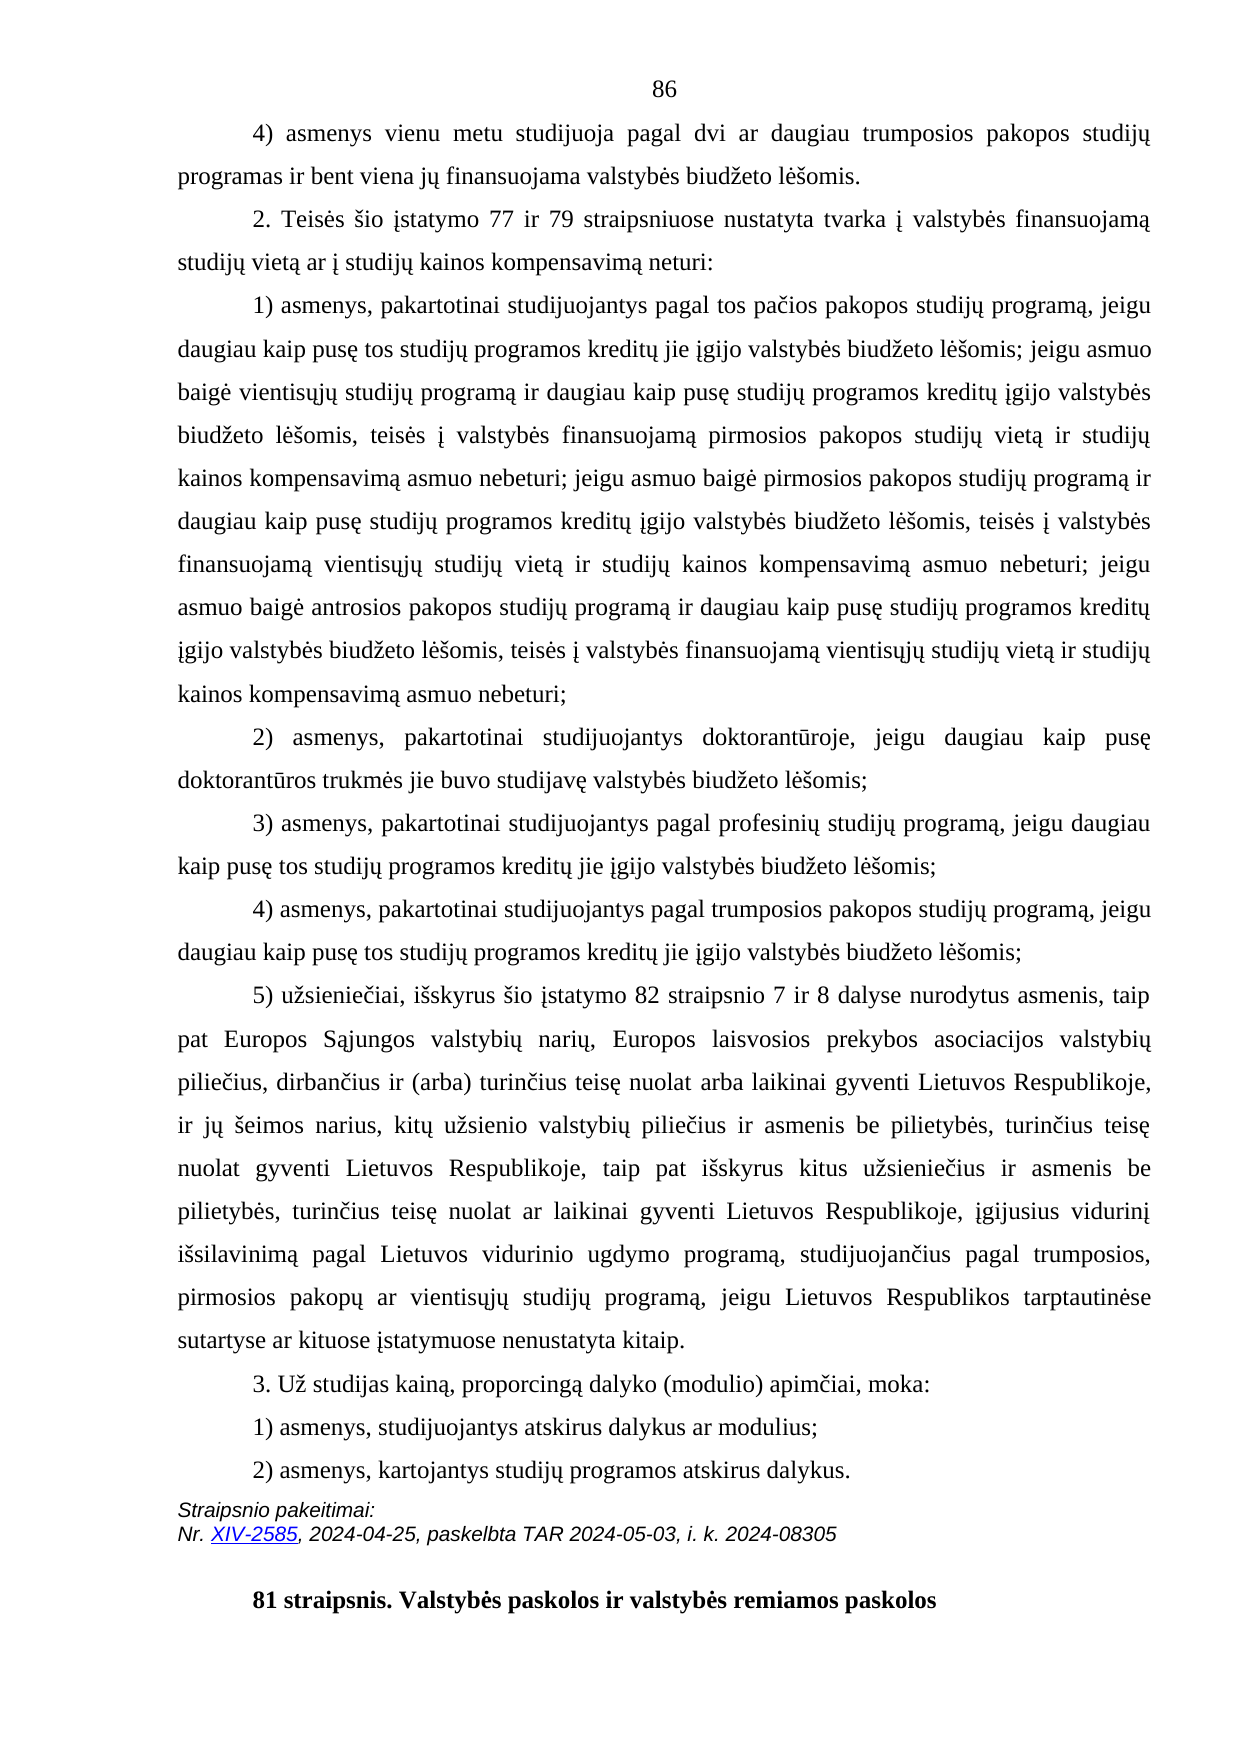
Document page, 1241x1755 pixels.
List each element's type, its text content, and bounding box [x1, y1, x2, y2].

text 3. Už studijas kainą, proporcingą dalyko (modulio) apimčiai, moka: [177, 1369, 1152, 1397]
text Nr. XIV-2585, 2024-04-25, paskelbta TAR 2024-05-03, i. k. 2024-08305 [177, 1522, 1152, 1546]
text 2. Teisės šio įstatymo 77 ir 79 straipsniuose nustatyta tvarka į valstybės finansuojamą studijų vietą ar į studijų kainos kompensavimą neturi: [177, 204, 1152, 276]
text Straipsnio pakeitimai: [177, 1498, 1152, 1522]
text 3) asmenys, pakartotinai studijuojantys pagal profesinių studijų programą, jeigu daugiau kaip pusę tos studijų programos kreditų jie įgijo valstybės biudžeto lėšomis; [177, 808, 1152, 880]
text 4) asmenys vienu metu studijuoja pagal dvi ar daugiau trumposios pakopos studijų programas ir bent viena jų finansuojama valstybės biudžeto lėšomis. [177, 118, 1152, 190]
text 4) asmenys, pakartotinai studijuojantys pagal trumposios pakopos studijų programą, jeigu daugiau kaip pusę tos studijų programos kreditų jie įgijo valstybės biudžeto lėšomis; [177, 894, 1152, 966]
text 5) užsieniečiai, išskyrus šio įstatymo 82 straipsnio 7 ir 8 dalyse nurodytus asmenis, taip pat Europos Sąjungos valstybių narių, Europos laisvosios prekybos asociacijos valstybių piliečius, dirbančius ir (arba) turinčius teisę nuolat arba laikinai gyventi Lietuvos Respublikoje, ir jų šeimos narius, kitų užsienio valstybių piliečius ir asmenis be pilietybės, turinčius teisę nuolat gyventi Lietuvos Respublikoje, taip pat išskyrus kitus užsieniečius ir asmenis be pilietybės, turinčius teisę nuolat ar laikinai gyventi Lietuvos Respublikoje, įgijusius vidurinį išsilavinimą pagal Lietuvos vidurinio ugdymo programą, studijuojančius pagal trumposios, pirmosios pakopų ar vientisųjų studijų programą, jeigu Lietuvos Respublikos tarptautinėse sutartyse ar kituose įstatymuose nenustatyta kitaip. [177, 981, 1152, 1354]
text 81 straipsnis. Valstybės paskolos ir valstybės remiamos paskolos [177, 1575, 1152, 1616]
text 2) asmenys, pakartotinai studijuojantys doktorantūroje, jeigu daugiau kaip pusę doktorantūros trukmės jie buvo studijavę valstybės biudžeto lėšomis; [177, 722, 1152, 794]
text 1) asmenys, pakartotinai studijuojantys pagal tos pačios pakopos studijų programą, jeigu daugiau kaip pusę tos studijų programos kreditų jie įgijo valstybės biudžeto lėšomis; jeigu asmuo baigė vientisųjų studijų programą ir daugiau kaip pusę studijų programos kreditų įgijo valstybės biudžeto lėšomis, teisės į valstybės finansuojamą pirmosios pakopos studijų vietą ir studijų kainos kompensavimą asmuo nebeturi; jeigu asmuo baigė pirmosios pakopos studijų programą ir daugiau kaip pusę studijų programos kreditų įgijo valstybės biudžeto lėšomis, teisės į valstybės finansuojamą vientisųjų studijų vietą ir studijų kainos kompensavimą asmuo nebeturi; jeigu asmuo baigė antrosios pakopos studijų programą ir daugiau kaip pusę studijų programos kreditų įgijo valstybės biudžeto lėšomis, teisės į valstybės finansuojamą vientisųjų studijų vietą ir studijų kainos kompensavimą asmuo nebeturi; [177, 291, 1152, 707]
text 2) asmenys, kartojantys studijų programos atskirus dalykus. [177, 1455, 1152, 1484]
text 1) asmenys, studijuojantys atskirus dalykus ar modulius; [177, 1412, 1152, 1441]
